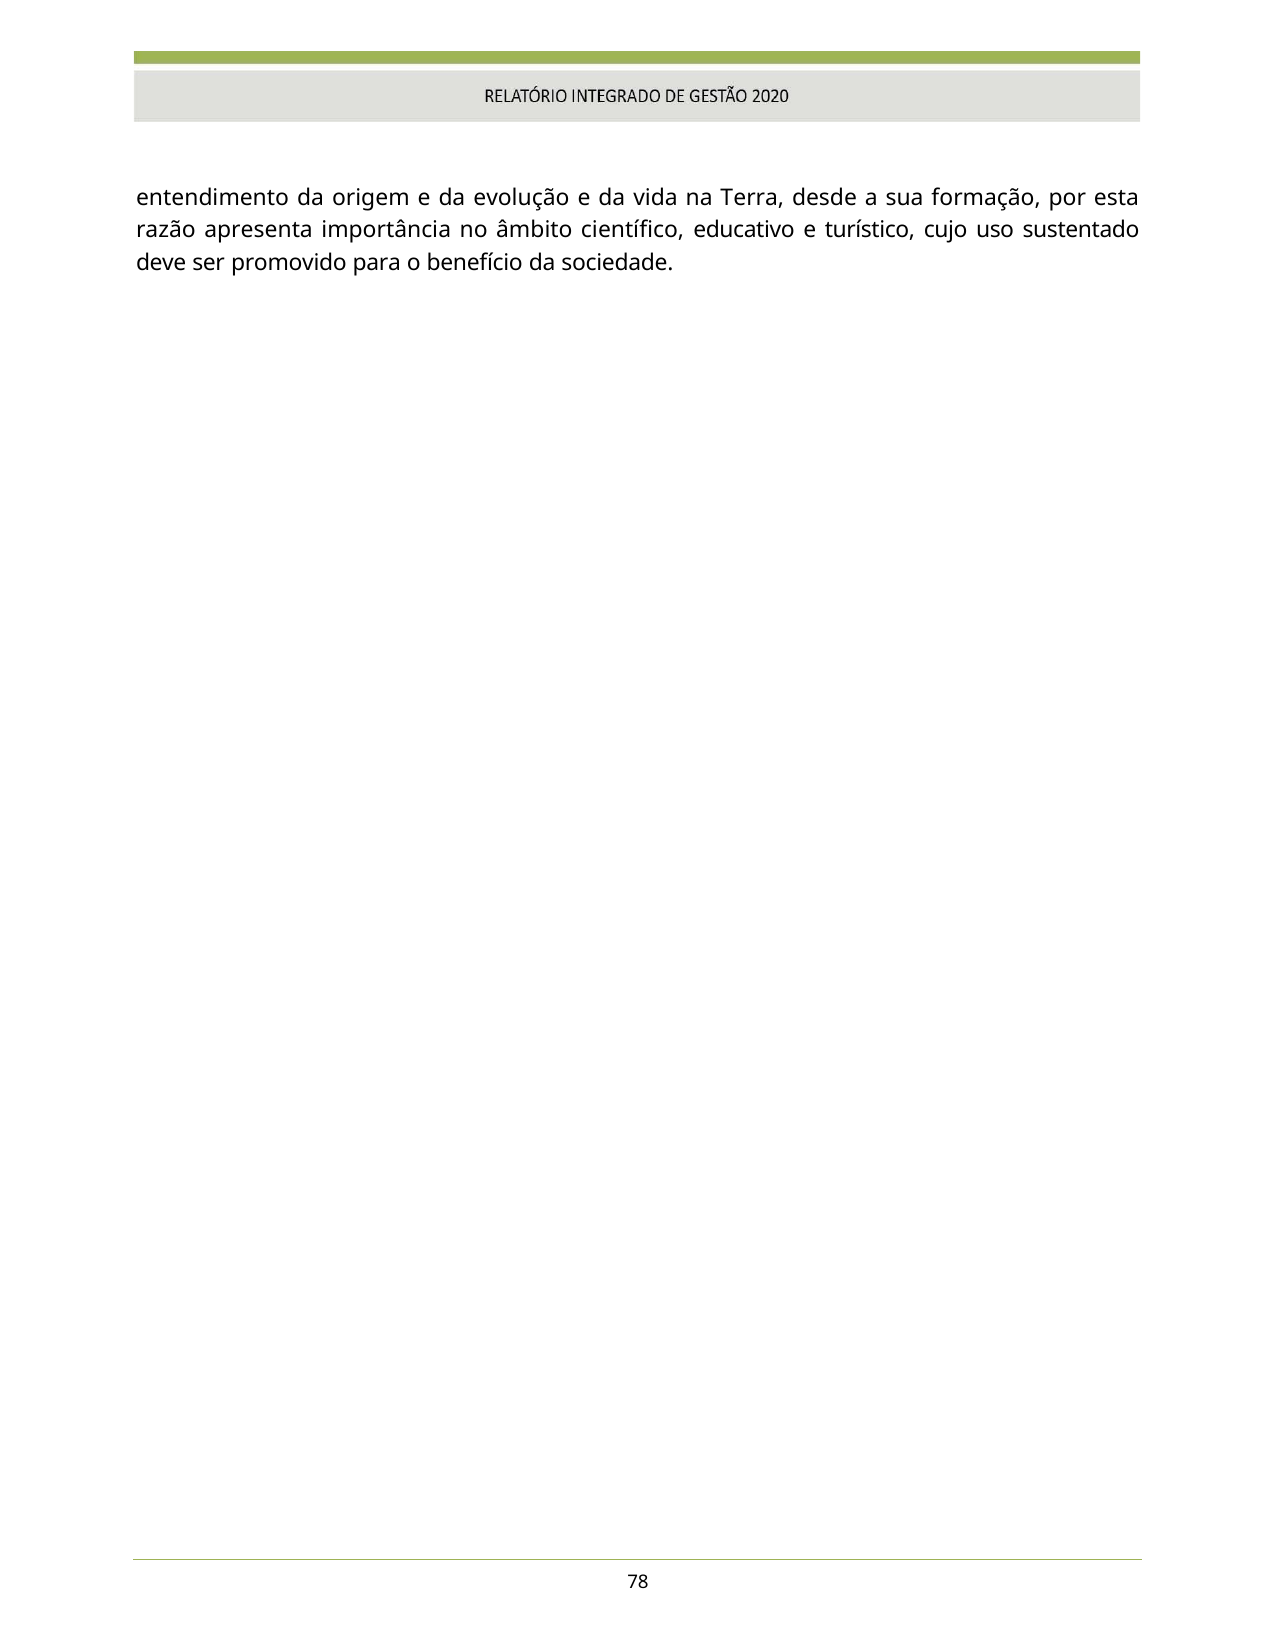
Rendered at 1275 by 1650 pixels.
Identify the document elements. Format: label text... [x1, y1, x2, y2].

text entendimento da origem e da evolução e da vida na Terra, desde a sua formação, por esta razão apresenta importância no âmbito científico, educativo e turístico, cujo uso sustentado deve ser promovido para o benefício da sociedade. [136, 181, 1140, 277]
